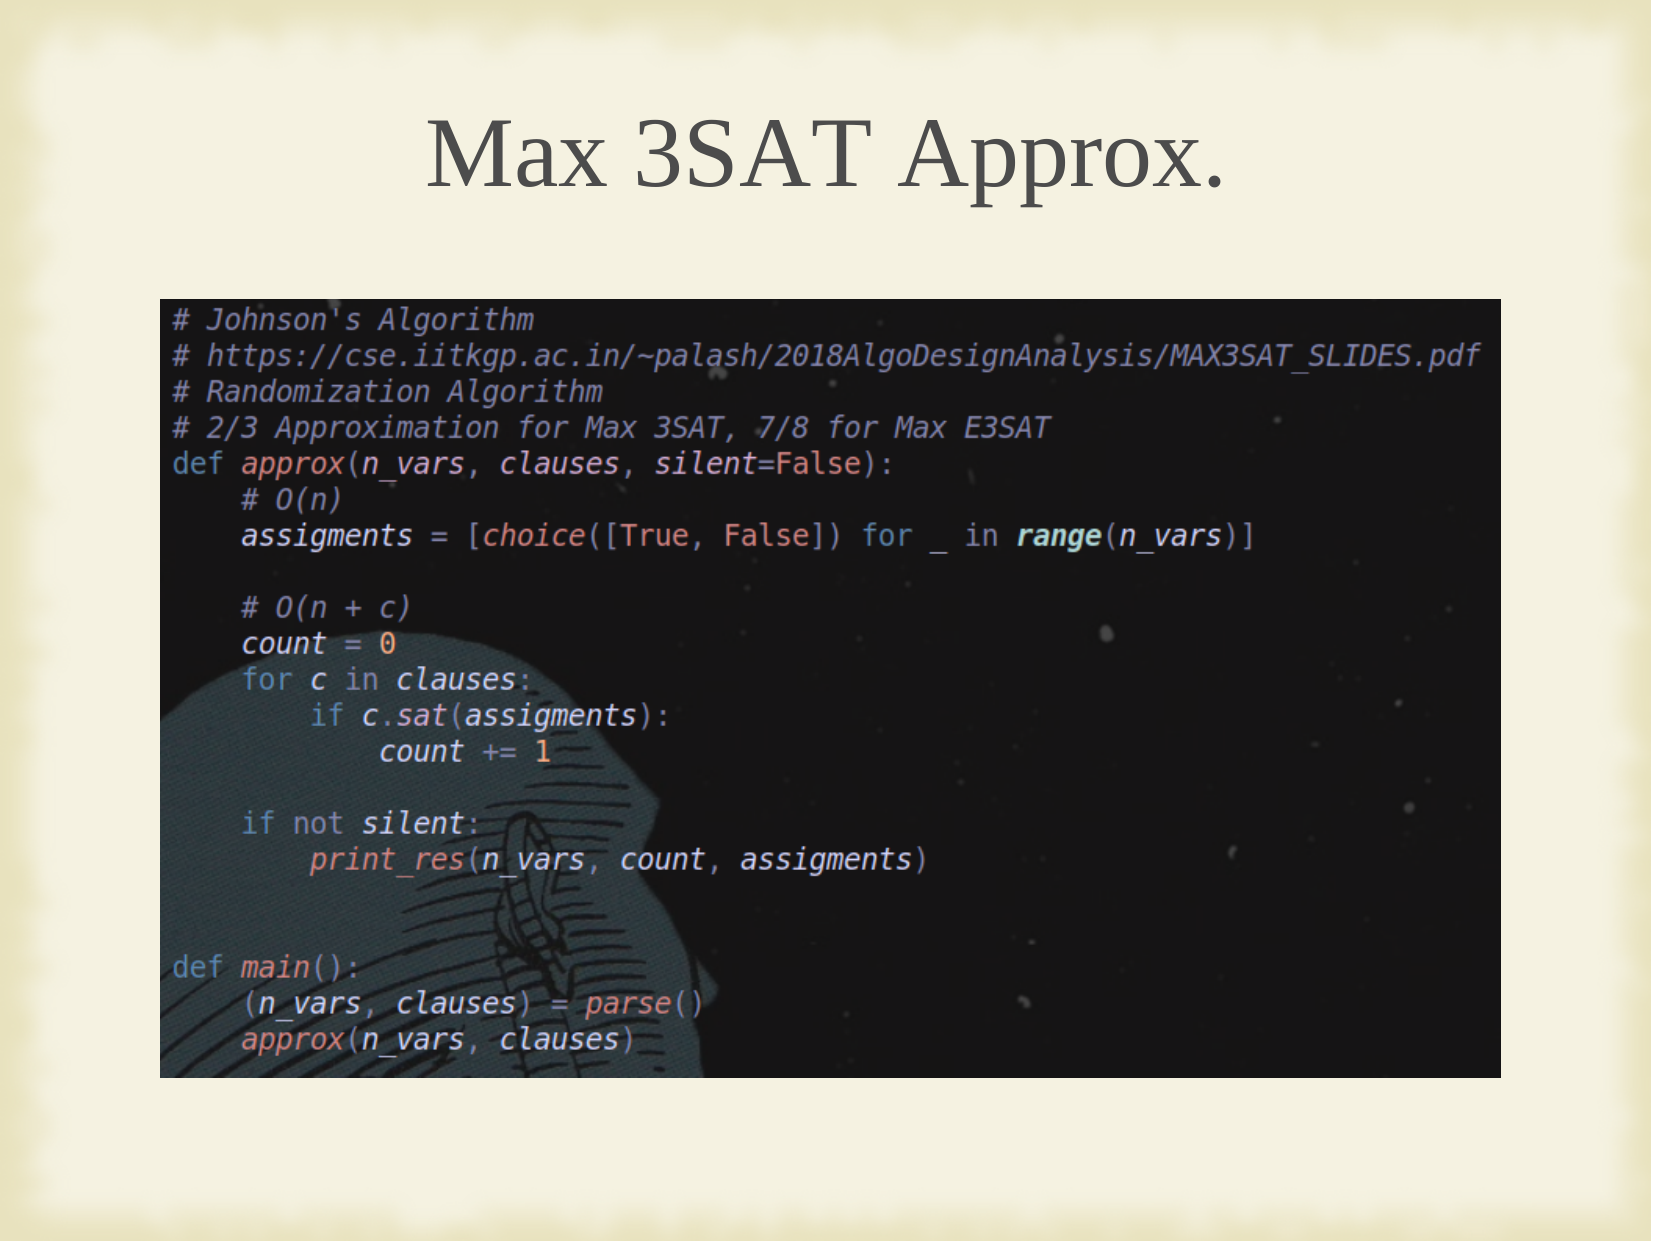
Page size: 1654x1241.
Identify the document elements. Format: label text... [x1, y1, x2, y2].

title Max 3SAT Approx. [82, 49, 1571, 257]
picture [0, 0, 1651, 1241]
